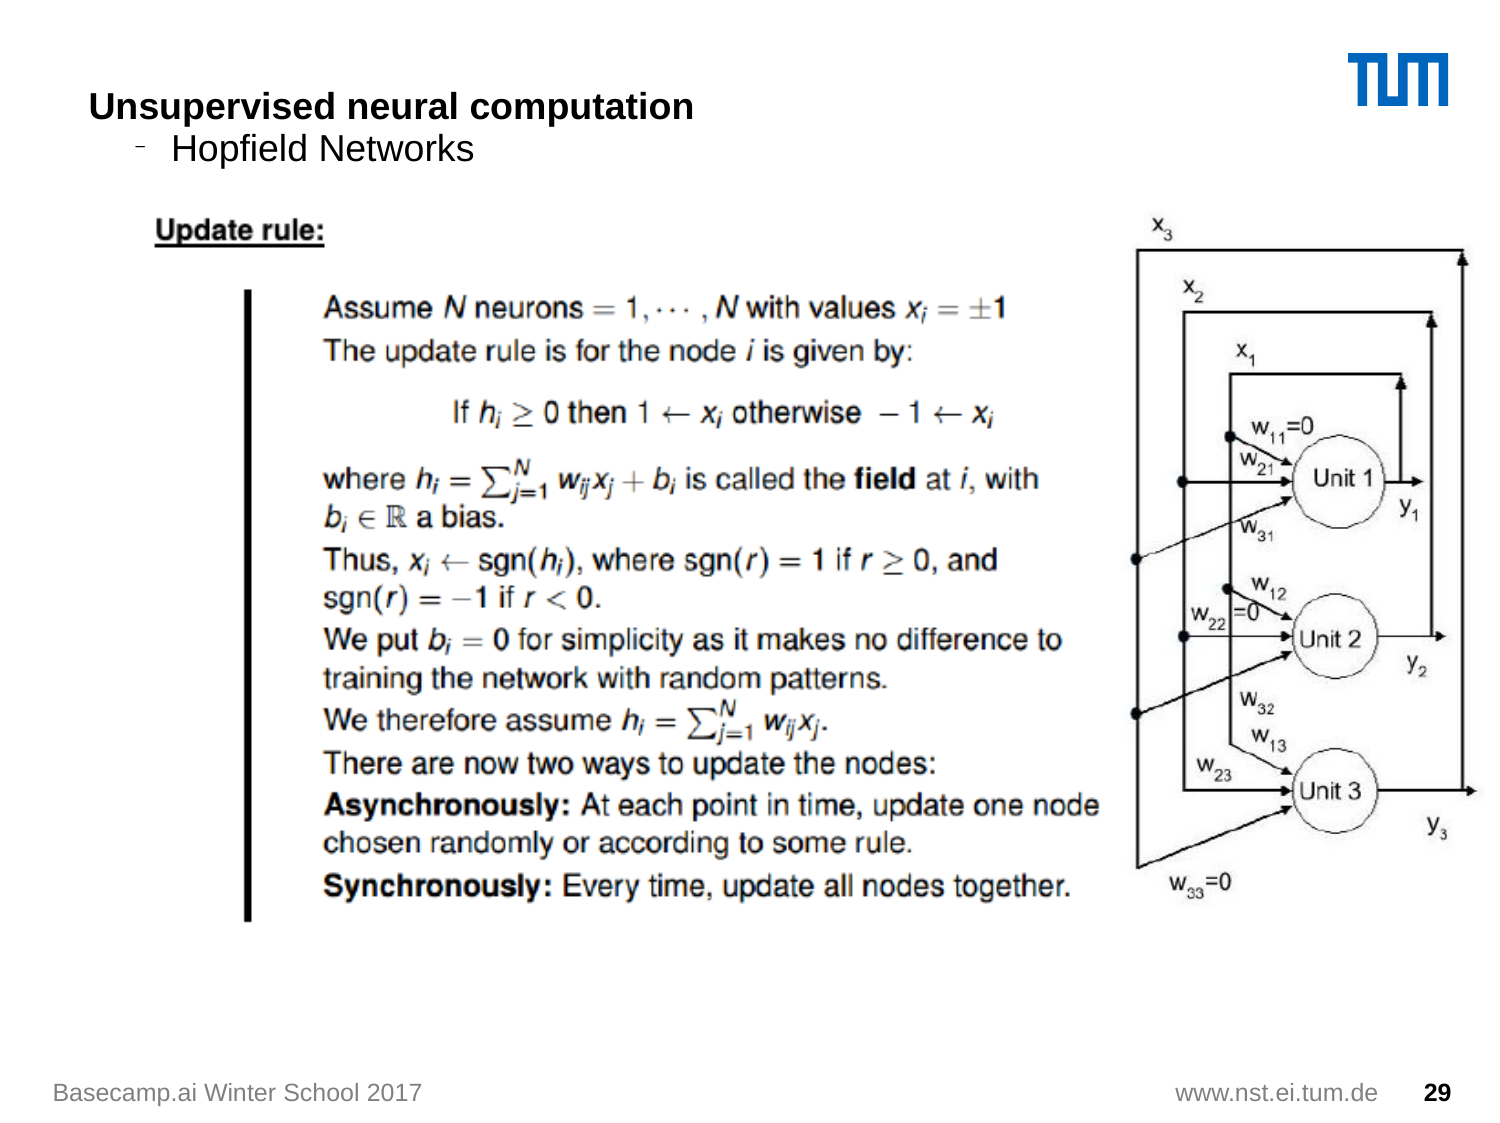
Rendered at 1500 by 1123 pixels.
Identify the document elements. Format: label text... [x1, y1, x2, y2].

text_box Unsupervised neural computation Hopfield Networks [73, 77, 733, 343]
picture [135, 204, 1489, 926]
